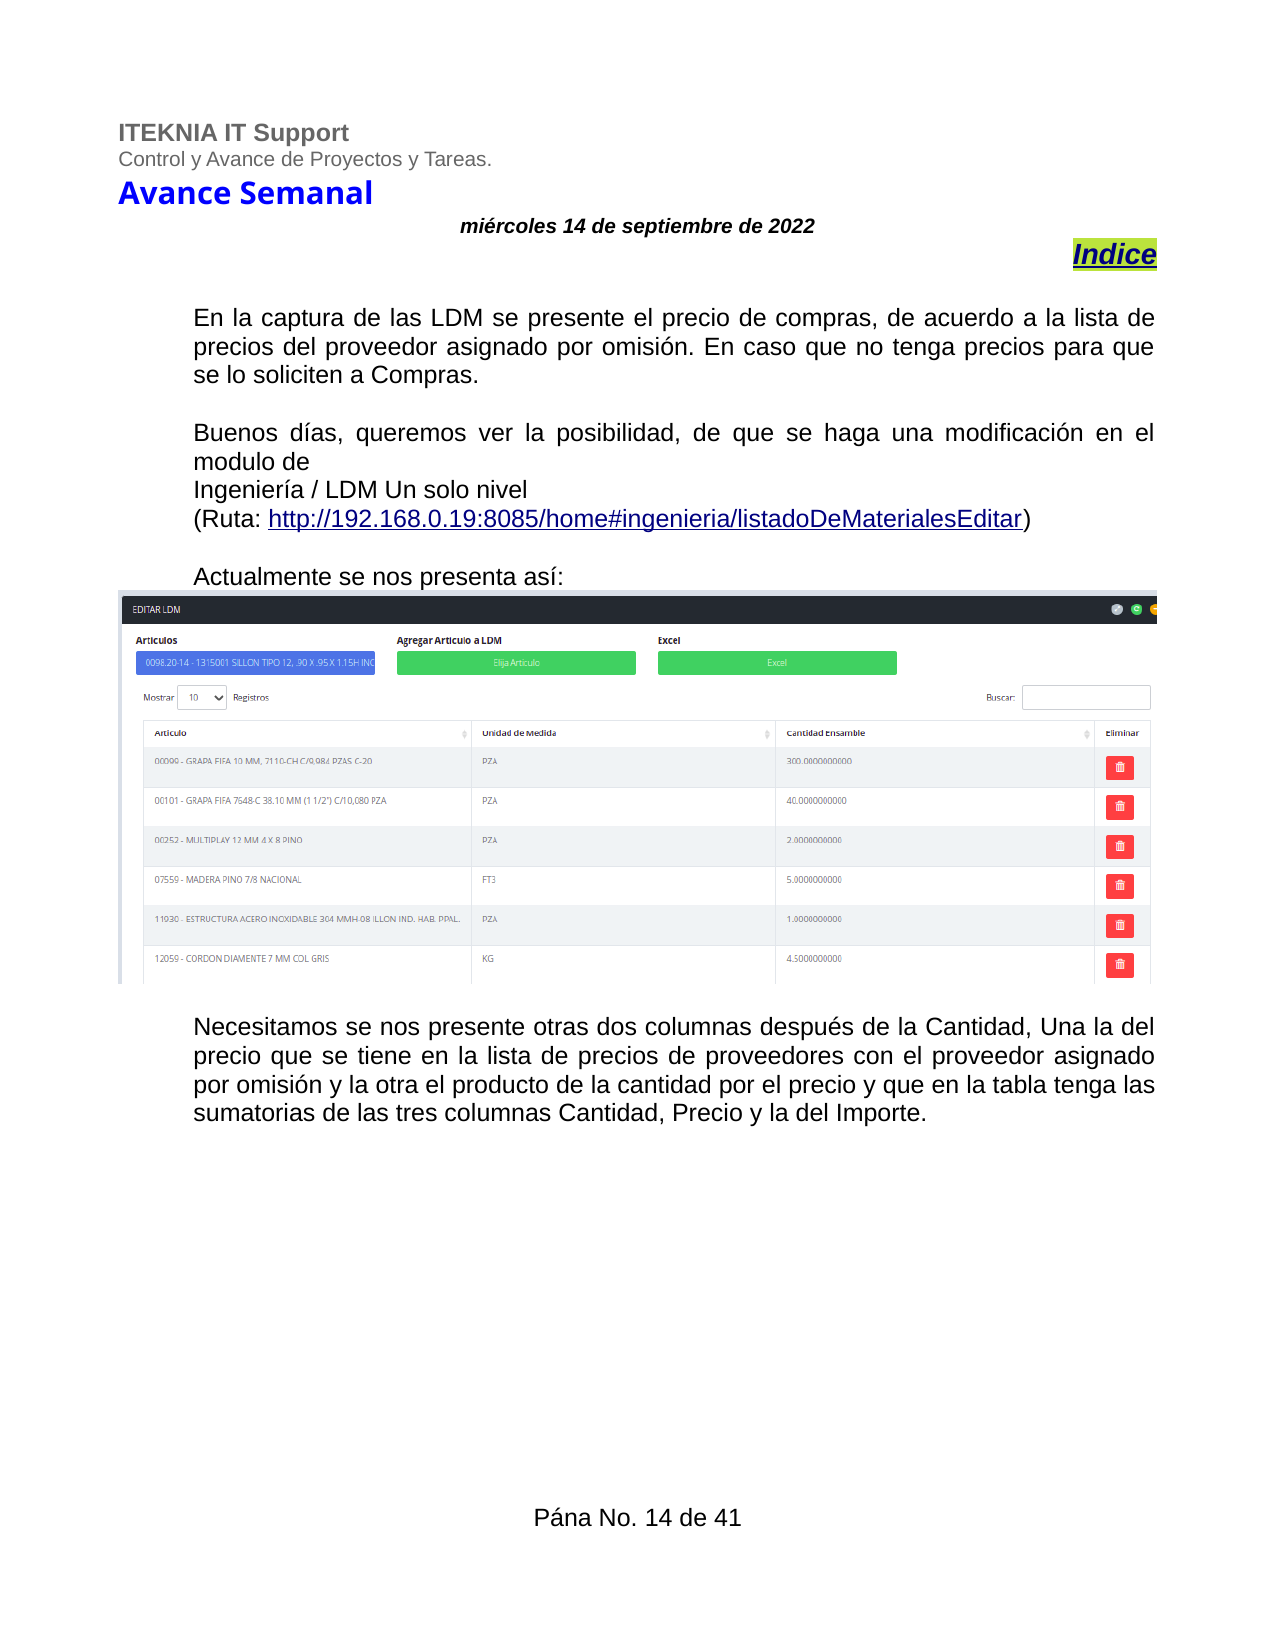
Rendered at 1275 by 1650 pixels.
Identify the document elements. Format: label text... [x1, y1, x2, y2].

text Actualmente se nos presenta así: [193, 562, 1157, 590]
text En la captura de las LDM se presente el precio de compras, de acuerdo a la lista de precios del proveedor asignado por omisión. En caso que no tenga precios para que se lo soliciten a Compras. [193, 303, 1157, 389]
text (Ruta: http://192.168.0.19:8085/home#ingenieria/listadoDeMaterialesEditar) [193, 504, 1157, 533]
picture [118, 590, 1157, 984]
text Necesitamos se nos presente otras dos columnas después de la Cantidad, Una la del precio que se tiene en la lista de precios de proveedores con el proveedor asignado por omisión y la otra el producto de la cantidad por el precio y que en la tabla tenga las sumatorias de las tres columnas Cantidad, Precio y la del Importe. [193, 1012, 1157, 1127]
text Buenos días, queremos ver la posibilidad, de que se haga una modificación en el modulo de [193, 418, 1157, 476]
text Ingeniería / LDM Un solo nivel [193, 476, 1157, 504]
